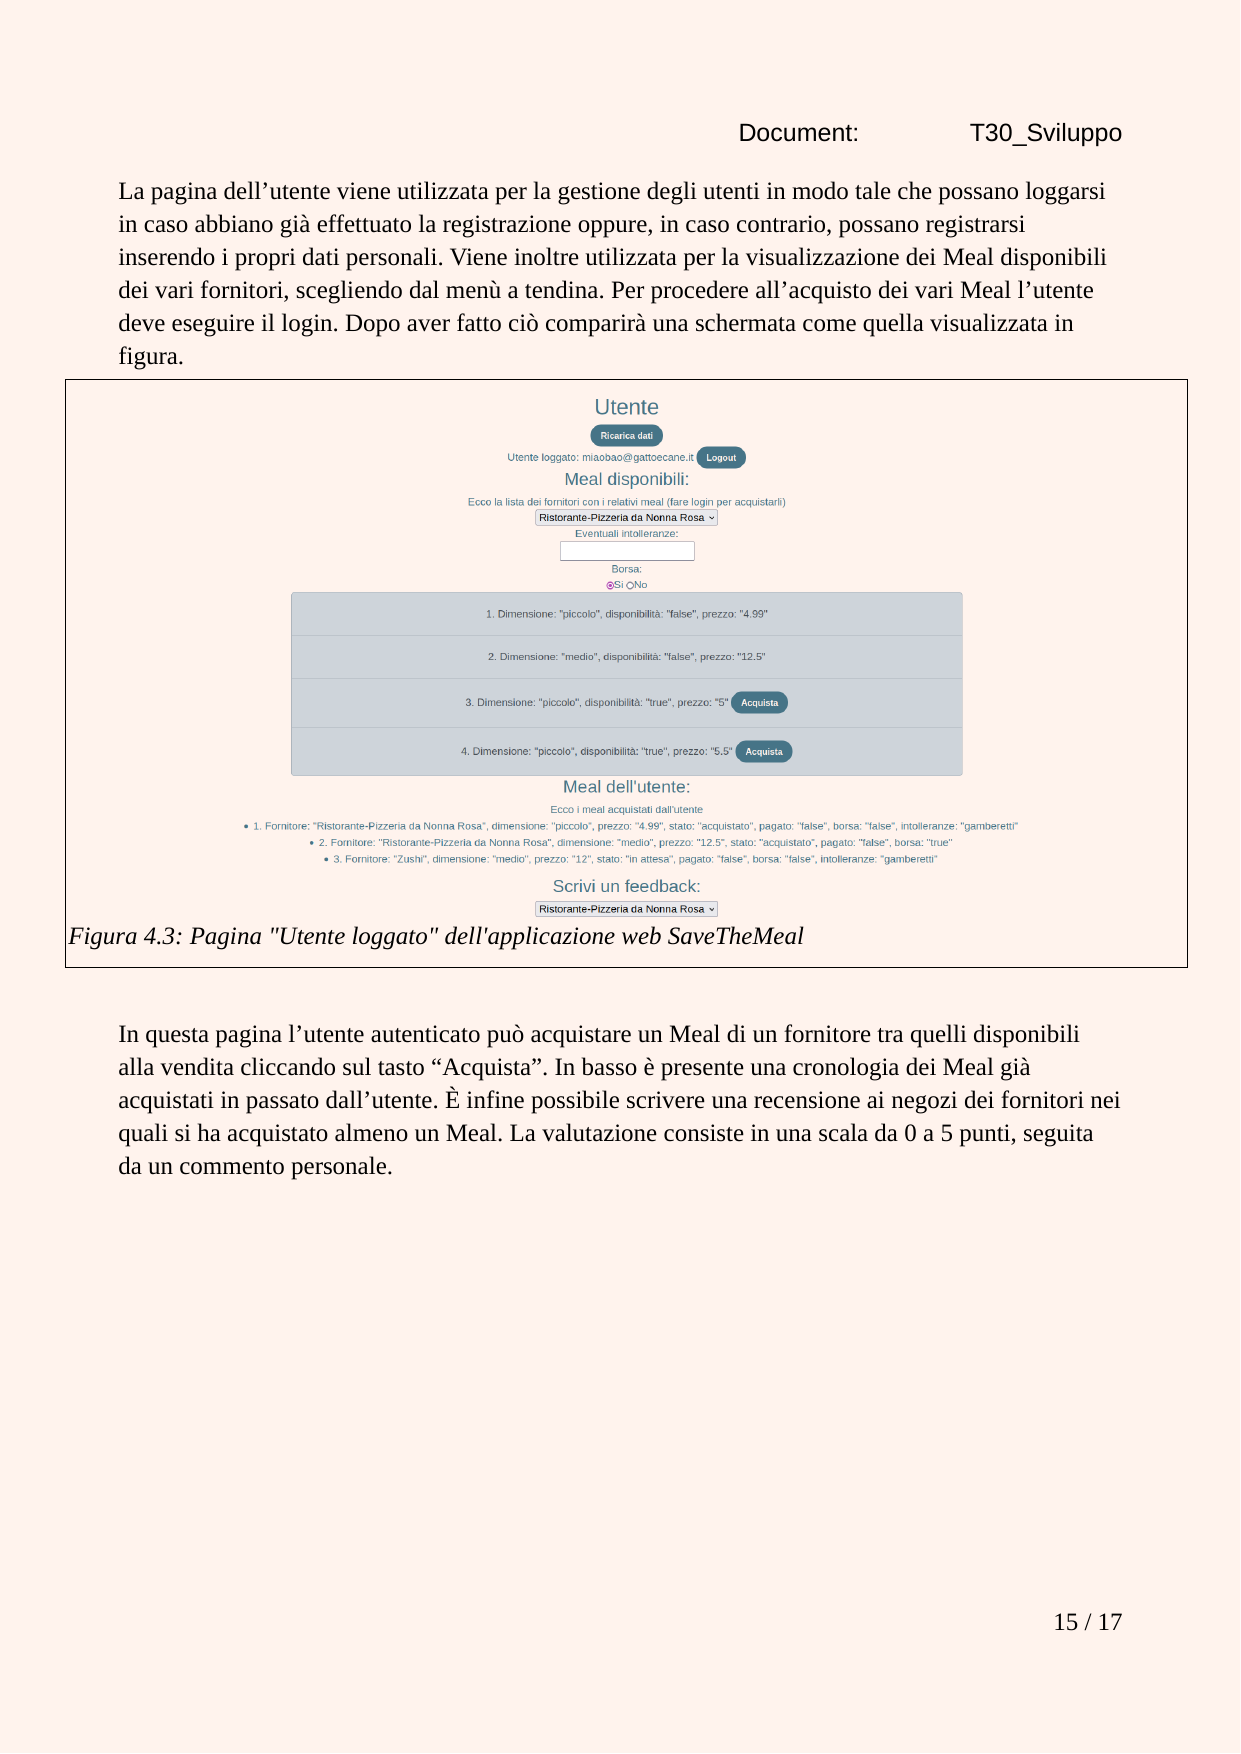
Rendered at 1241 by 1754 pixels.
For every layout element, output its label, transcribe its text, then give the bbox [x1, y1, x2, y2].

text In questa pagina l’utente autenticato può acquistare un Meal di un fornitore tra quelli disponibili alla vendita cliccando sul tasto “Acquista”. In basso è presente una cronologia dei Meal già acquistati in passato dall’utente. È infine possibile scrivere una recensione ai negozi dei fornitori nei quali si ha acquistato almeno un Meal. La valutazione consiste in una scala da 0 a 5 punti, seguita da un commento personale. [118, 1019, 1122, 1180]
text La pagina dell’utente viene utilizzata per la gestione degli utenti in modo tale che possano loggarsi in caso abbiano già effettuato la registrazione oppure, in caso contrario, possano registrarsi inserendo i propri dati personali. Viene inoltre utilizzata per la visualizzazione dei Meal disponibili dei vari fornitori, scegliendo dal menù a tendina. Per procedere all’acquisto dei vari Meal l’utente deve eseguire il login. Dopo aver fatto ciò comparirà una schermata come quella visualizzata in figura. [118, 176, 1122, 370]
picture [124, 395, 1129, 921]
text Figura 4.3: Pagina "Utente loggato" dell'applicazione web SaveTheMeal [68, 921, 1184, 950]
